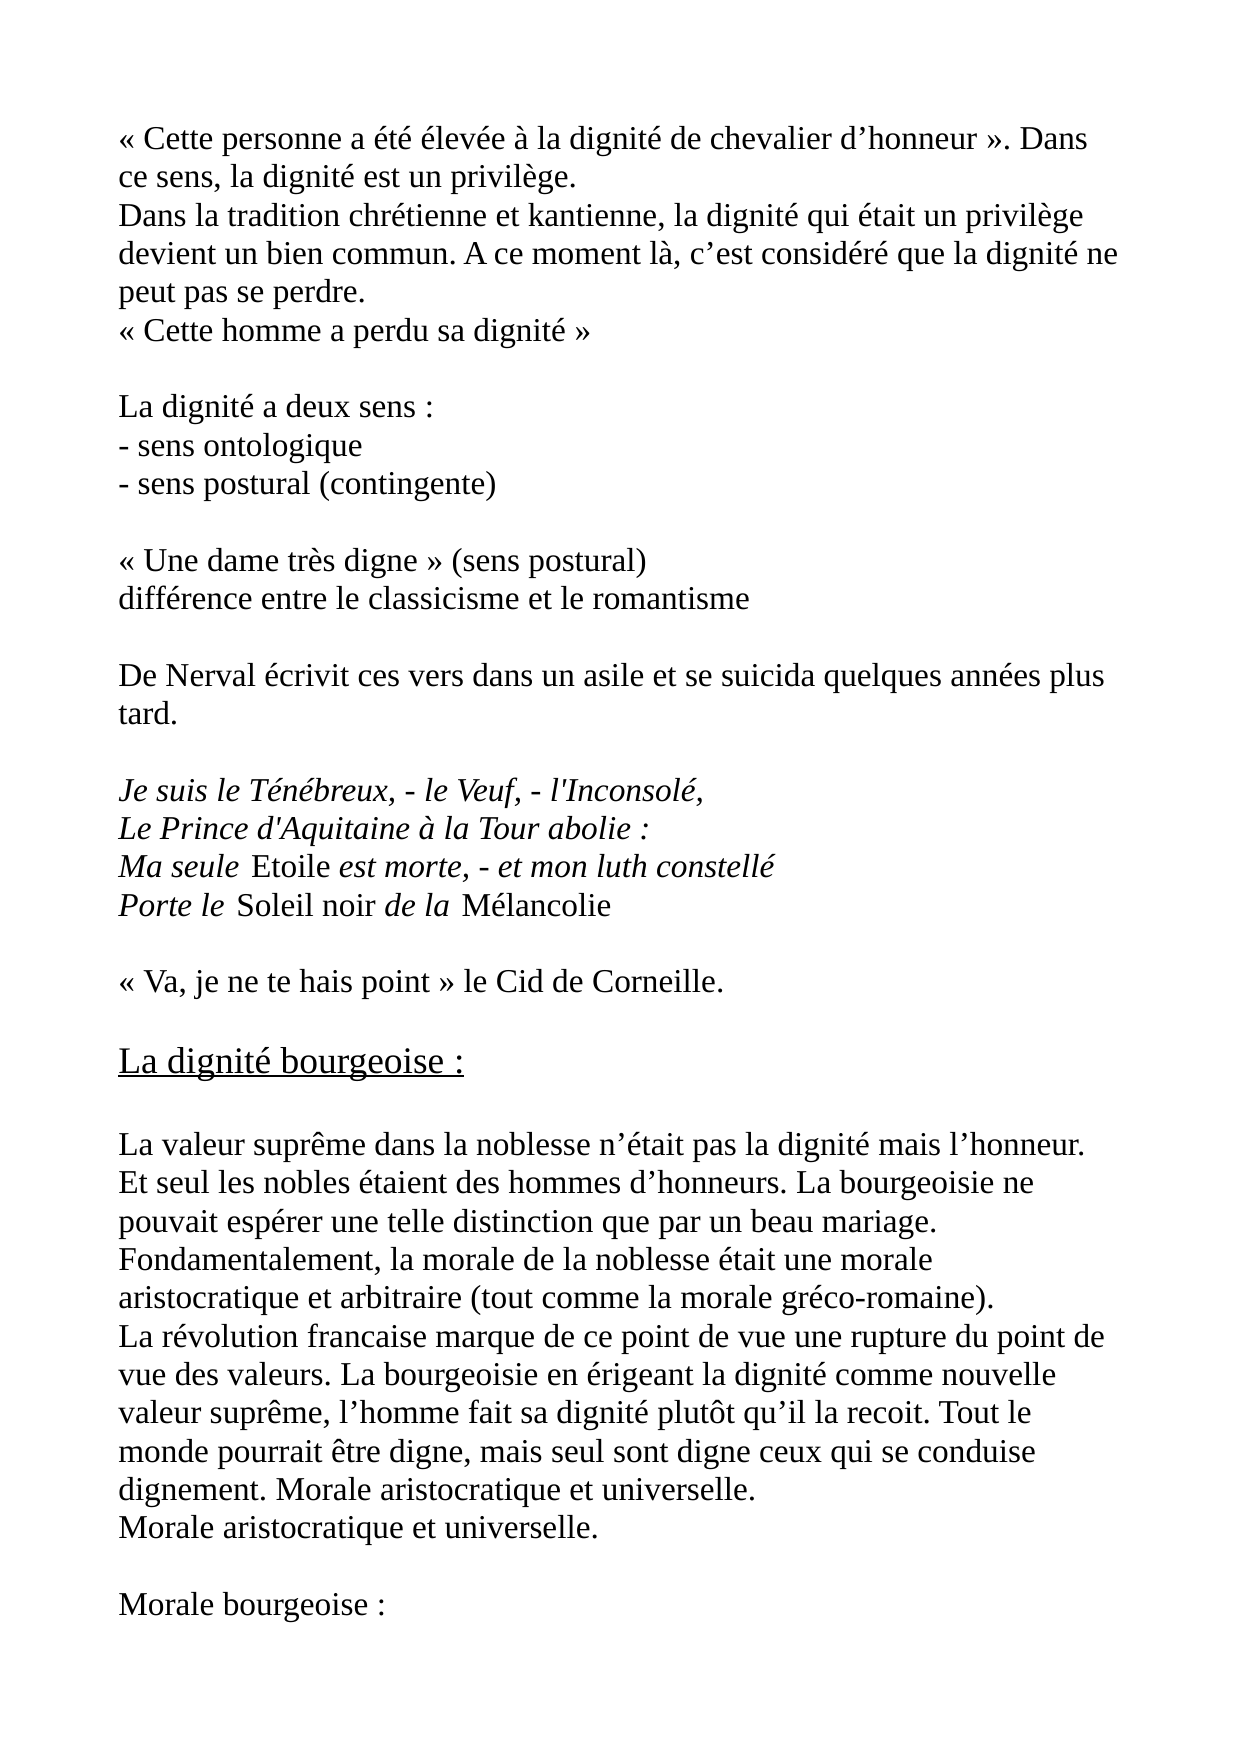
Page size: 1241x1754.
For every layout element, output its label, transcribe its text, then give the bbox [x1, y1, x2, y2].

text « Une dame très digne » (sens postural) [118, 540, 1122, 578]
text Morale aristocratique et universelle. [118, 1508, 1122, 1546]
text « Va, je ne te hais point » le Cid de Corneille. [118, 961, 1122, 1000]
text Morale bourgeoise : [118, 1584, 1122, 1623]
text Je suis le Ténébreux, - le Veuf, - l'Inconsolé, Le Prince d'Aquitaine à la Tour abolie : Ma seule Etoile est morte, - et mon luth constellé Porte le Soleil noir de la Mélancolie [118, 770, 1122, 923]
text De Nerval écrivit ces vers dans un asile et se suicida quelques années plus tard. [118, 655, 1122, 731]
text Et seul les nobles étaient des hommes d’honneurs. La bourgeoisie ne pouvait espérer une telle distinction que par un beau mariage. Fondamentalement, la morale de la noblesse était une morale aristocratique et arbitraire (tout comme la morale gréco-romaine). [118, 1163, 1122, 1316]
text La dignité bourgeoise : [118, 1038, 1122, 1081]
text « Cette homme a perdu sa dignité » [118, 310, 1122, 348]
text Dans la tradition chrétienne et kantienne, la dignité qui était un privilège devient un bien commun. A ce moment là, c’est considéré que la dignité ne peut pas se perdre. [118, 195, 1122, 310]
text - sens postural (contingente) [118, 463, 1122, 501]
text La valeur suprême dans la noblesse n’était pas la dignité mais l’honneur. [118, 1124, 1122, 1163]
text différence entre le classicisme et le romantisme [118, 578, 1122, 616]
text La révolution francaise marque de ce point de vue une rupture du point de vue des valeurs. La bourgeoisie en érigeant la dignité comme nouvelle valeur suprême, l’homme fait sa dignité plutôt qu’il la recoit. Tout le monde pourrait être digne, mais seul sont digne ceux qui se conduise dignement. Morale aristocratique et universelle. [118, 1316, 1122, 1508]
text - sens ontologique [118, 425, 1122, 463]
text La dignité a deux sens : [118, 386, 1122, 425]
text « Cette personne a été élevée à la dignité de chevalier d’honneur ». Dans ce sens, la dignité est un privilège. [118, 118, 1122, 195]
